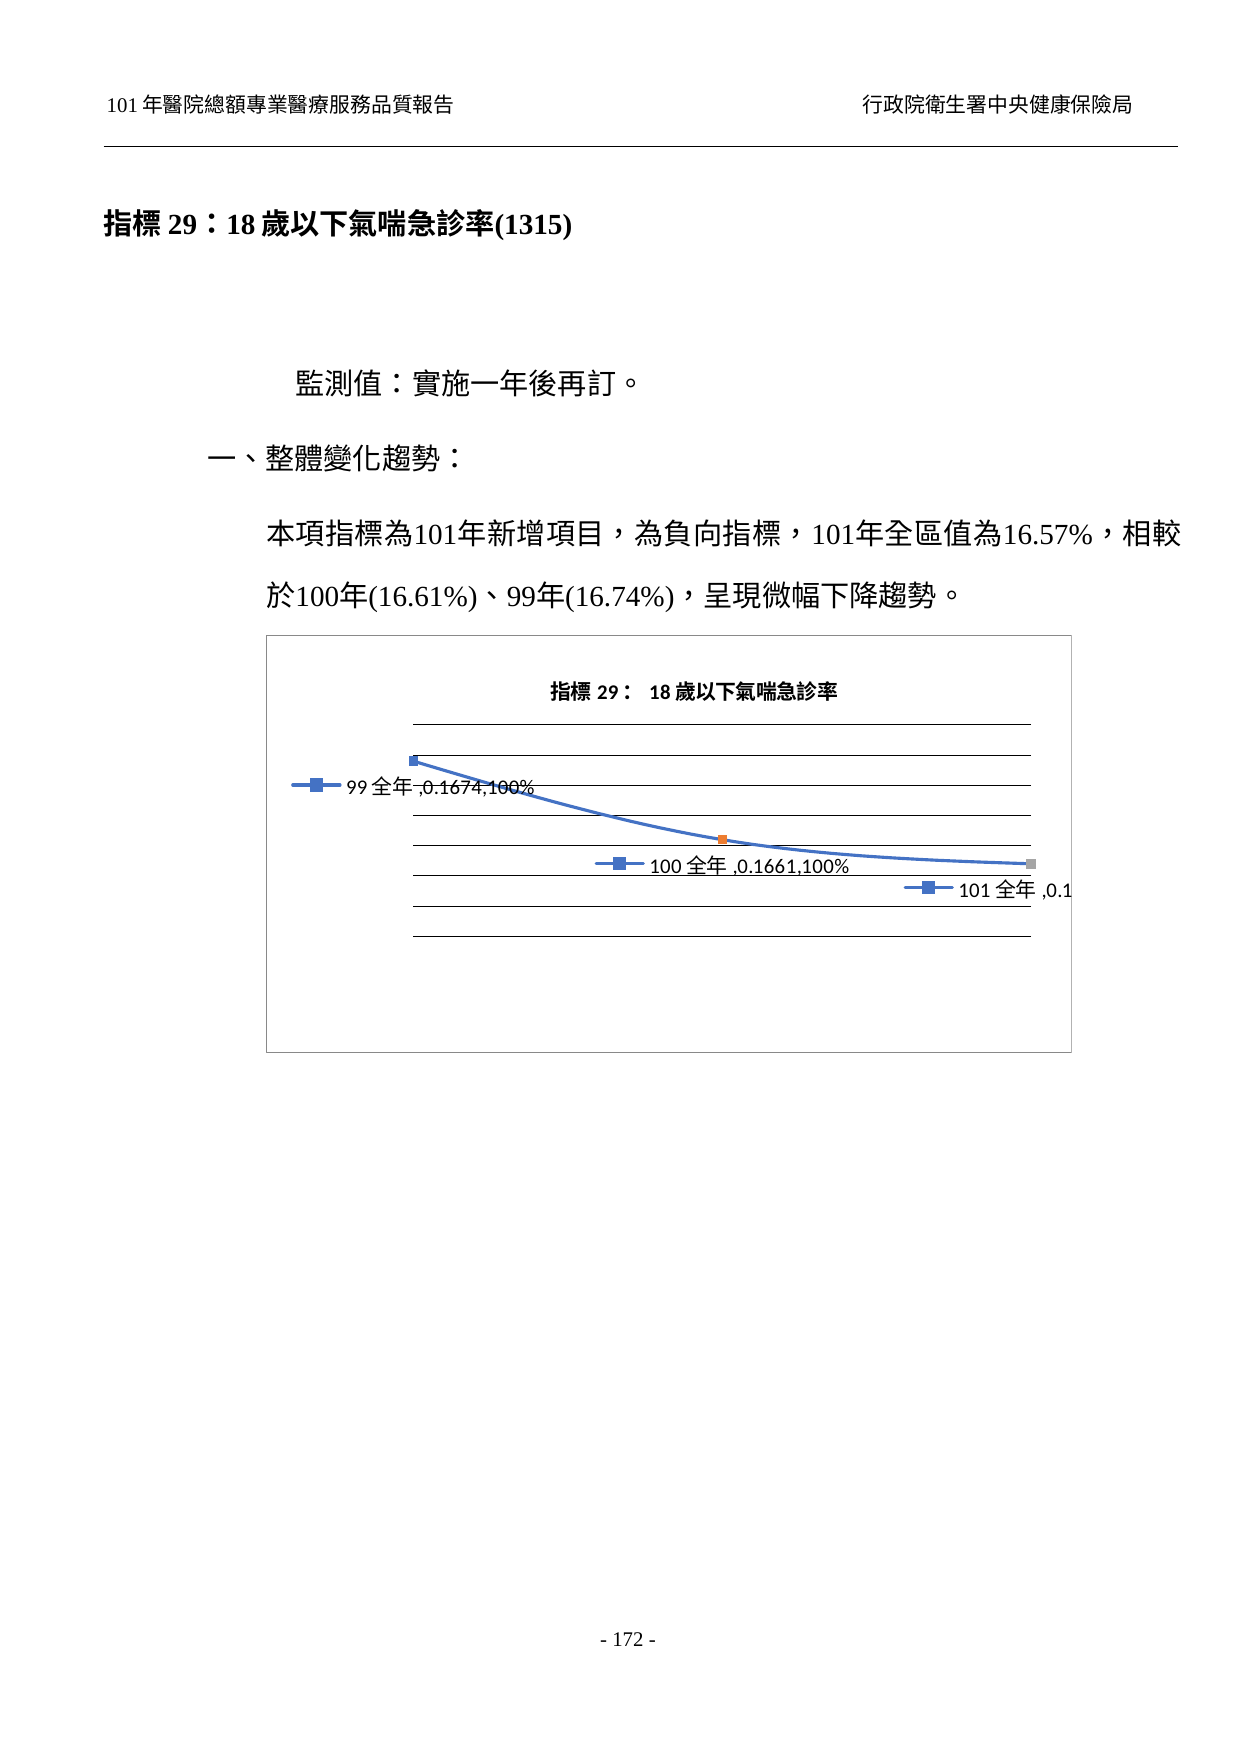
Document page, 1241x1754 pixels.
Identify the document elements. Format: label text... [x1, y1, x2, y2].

subtitle 指標29：18歲以下氣喘急診率(1315) [103, 180, 1152, 243]
text 本項指標為101年新增項目，為負向指標，101年全區值為16.57%，相較於100年(16.61%)、99年(16.74%)，呈現微幅下降趨勢。 [266, 490, 1181, 615]
text 一、整體變化趨勢： [103, 415, 1152, 477]
text 監測值：實施一年後再訂。 [103, 340, 1152, 402]
